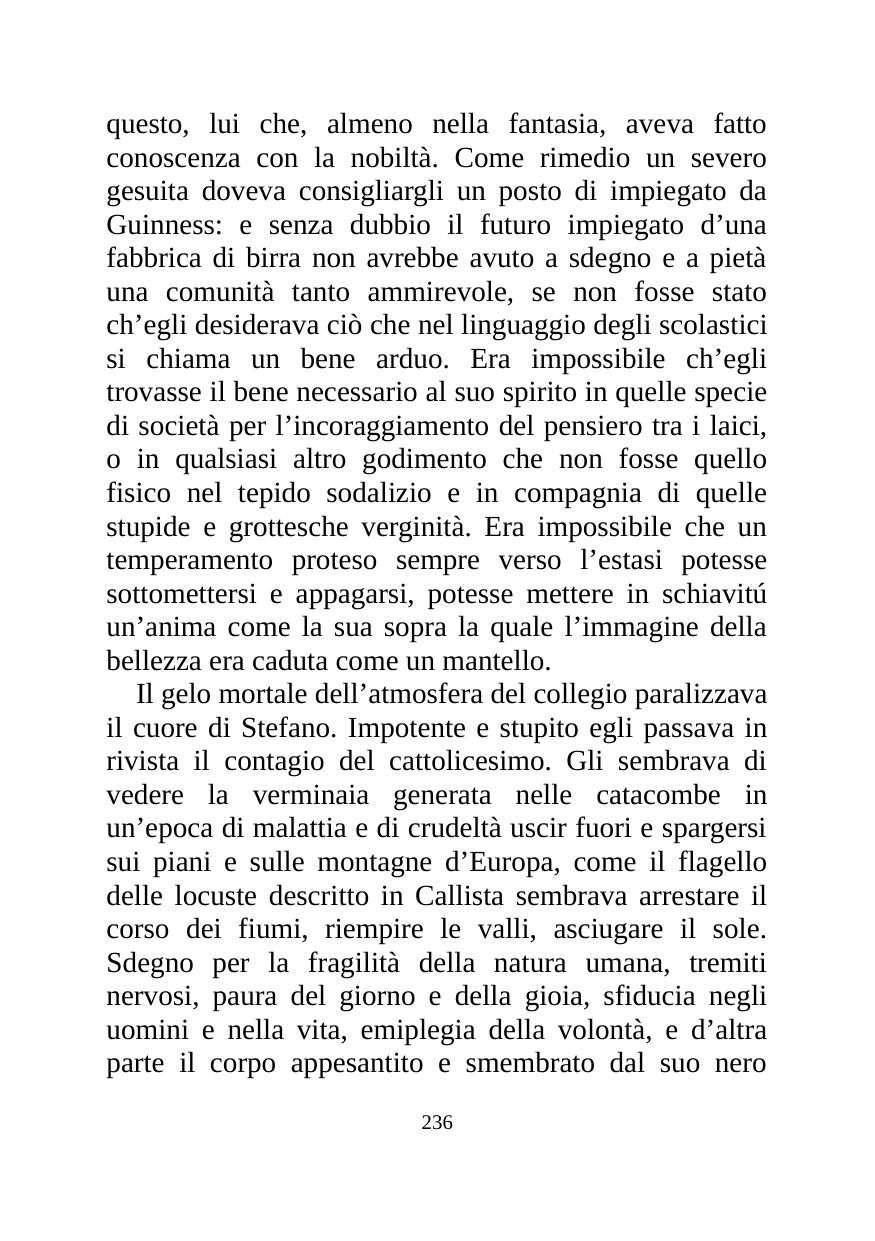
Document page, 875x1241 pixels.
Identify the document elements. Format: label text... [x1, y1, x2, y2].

text Il gelo mortale dell’atmosfera del collegio paralizzava il cuore di Stefano. Impotente e stupito egli passava in rivista il contagio del cattolicesimo. Gli sembrava di vedere la verminaia generata nelle catacombe in un’epoca di malattia e di crudeltà uscir fuori e spargersi sui piani e sulle montagne d’Europa, come il flagello delle locuste descritto in Callista sembrava arrestare il corso dei fiumi, riempire le valli, asciugare il sole. Sdegno per la fragilità della natura umana, tremiti nervosi, paura del giorno e della gioia, sfiducia negli uomini e nella vita, emiplegia della volontà, e d’altra parte il corpo appesantito e smembrato dal suo nero [106, 676, 768, 1079]
text questo, lui che, almeno nella fantasia, aveva fatto conoscenza con la nobiltà. Come rimedio un severo gesuita doveva consigliargli un posto di impiegato da Guinness: e senza dubbio il futuro impiegato d’una fabbrica di birra non avrebbe avuto a sdegno e a pietà una comunità tanto ammirevole, se non fosse stato ch’egli desiderava ciò che nel linguaggio degli scolastici si chiama un bene arduo. Era impossibile ch’egli trovasse il bene necessario al suo spirito in quelle specie di società per l’incoraggiamento del pensiero tra i laici, o in qualsiasi altro godimento che non fosse quello fisico nel tepido sodalizio e in compagnia di quelle stupide e grottesche verginità. Era impossibile che un temperamento proteso sempre verso l’estasi potesse sottomettersi e appagarsi, potesse mettere in schiavitú un’anima come la sua sopra la quale l’immagine della bellezza era caduta come un mantello. [106, 106, 768, 676]
